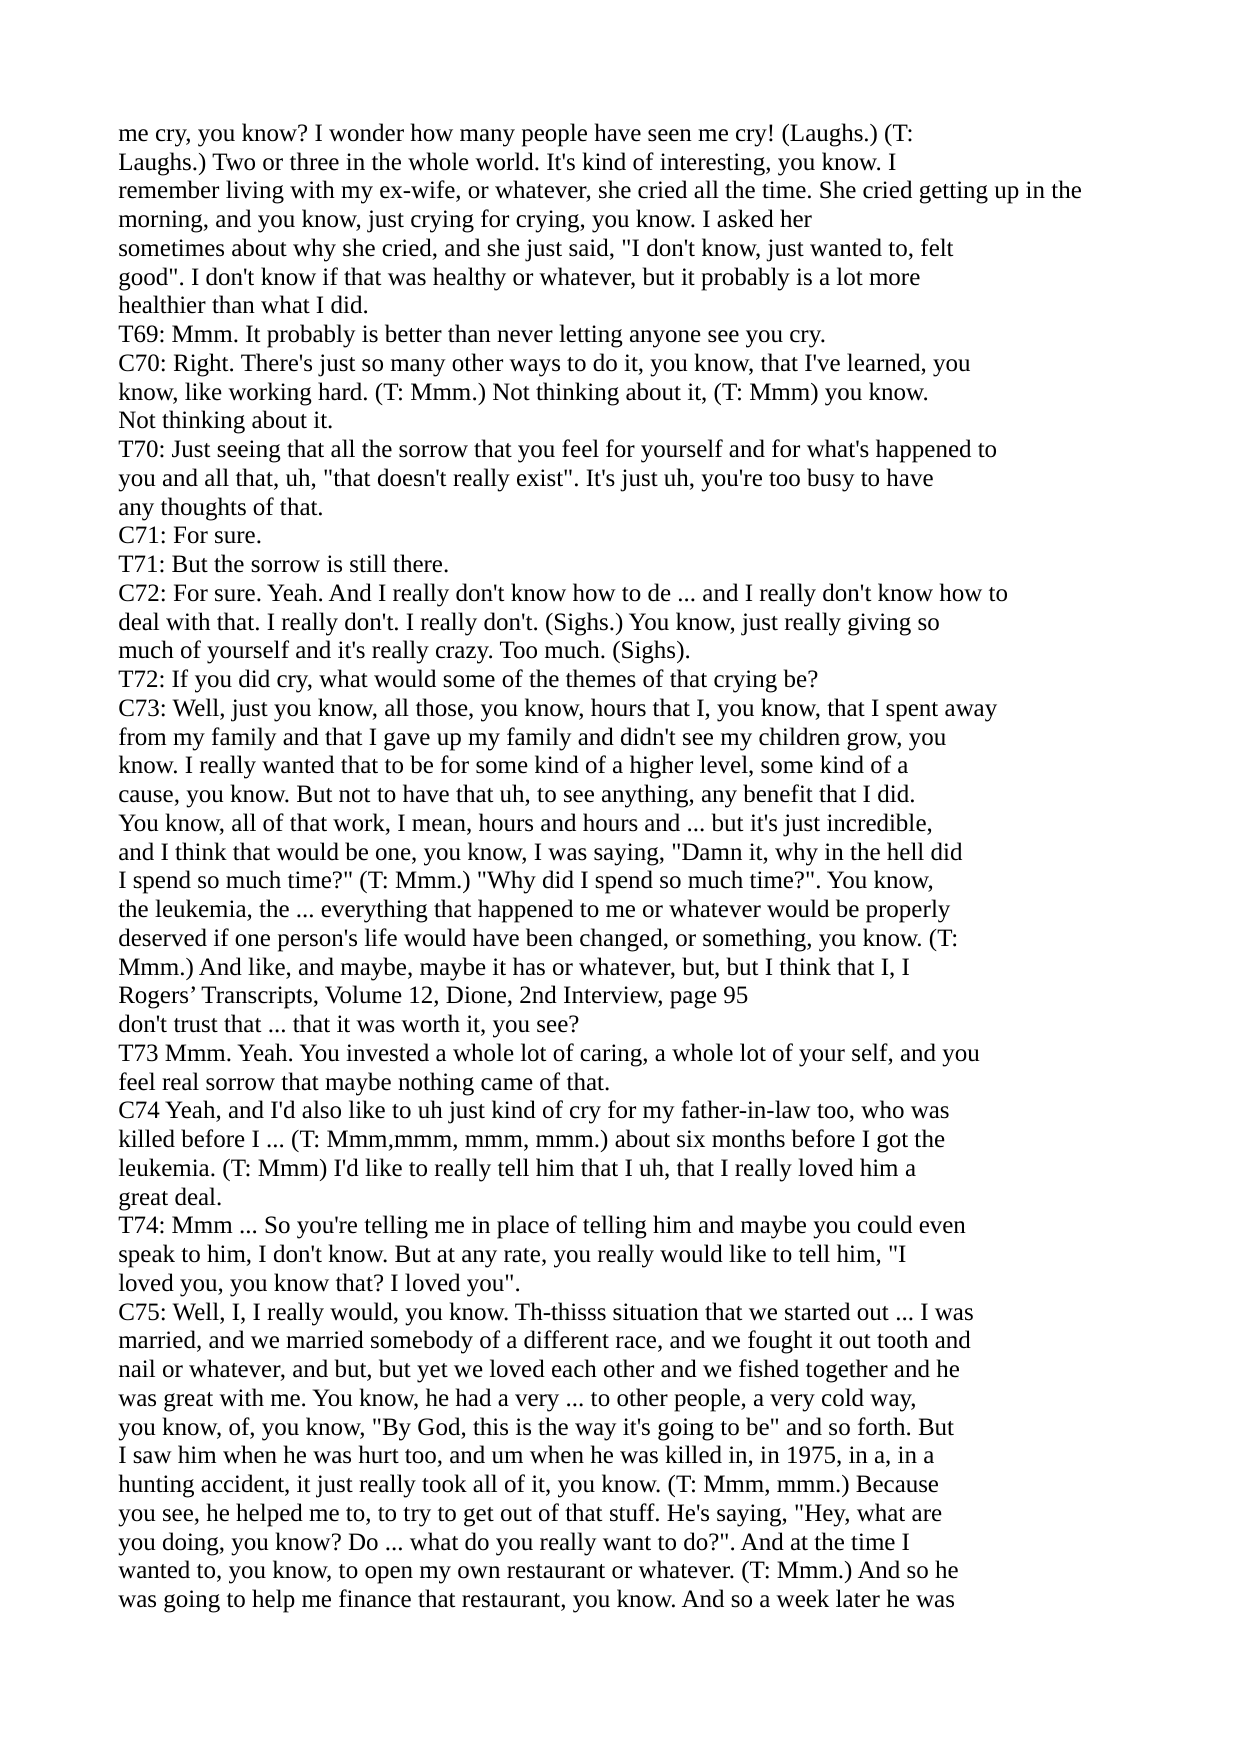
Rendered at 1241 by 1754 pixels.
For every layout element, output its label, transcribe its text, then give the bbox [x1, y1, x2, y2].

text wanted to, you know, to open my own restaurant or whatever. (T: Mmm.) And so he [118, 1556, 1122, 1584]
text T73 Mmm. Yeah. You invested a whole lot of caring, a whole lot of your self, and you [118, 1038, 1122, 1067]
text feel real sorrow that maybe nothing came of that. [118, 1067, 1122, 1096]
text Laughs.) Two or three in the whole world. It's kind of interesting, you know. I [118, 147, 1122, 176]
text hunting accident, it just really took all of it, you know. (T: Mmm, mmm.) Because [118, 1469, 1122, 1498]
text cause, you know. But not to have that uh, to see anything, any benefit that I did. [118, 779, 1122, 808]
text T69: Mmm. It probably is better than never letting anyone see you cry. [118, 319, 1122, 348]
text was going to help me finance that restaurant, you know. And so a week later he was [118, 1584, 1122, 1613]
text you see, he helped me to, to try to get out of that stuff. He's saying, "Hey, what are [118, 1498, 1122, 1527]
text you and all that, uh, "that doesn't really exist". It's just uh, you're too busy to have [118, 463, 1122, 492]
text I spend so much time?" (T: Mmm.) "Why did I spend so much time?". You know, [118, 866, 1122, 894]
text loved you, you know that? I loved you". [118, 1268, 1122, 1297]
text C70: Right. There's just so many other ways to do it, you know, that I've learned, you [118, 348, 1122, 377]
text leukemia. (T: Mmm) I'd like to really tell him that I uh, that I really loved him a [118, 1153, 1122, 1182]
text from my family and that I gave up my family and didn't see my children grow, you [118, 722, 1122, 751]
text Rogers’ Transcripts, Volume 12, Dione, 2nd Interview, page 95 [118, 981, 1122, 1009]
text know. I really wanted that to be for some kind of a higher level, some kind of a [118, 751, 1122, 779]
text you know, of, you know, "By God, this is the way it's going to be" and so forth. But [118, 1412, 1122, 1441]
text healthier than what I did. [118, 291, 1122, 319]
text sometimes about why she cried, and she just said, "I don't know, just wanted to, felt [118, 233, 1122, 262]
text don't trust that ... that it was worth it, you see? [118, 1009, 1122, 1038]
text married, and we married somebody of a different race, and we fought it out tooth and [118, 1326, 1122, 1354]
text the leukemia, the ... everything that happened to me or whatever would be properly [118, 894, 1122, 923]
text T70: Just seeing that all the sorrow that you feel for yourself and for what's happened to [118, 434, 1122, 463]
text C71: For sure. [118, 521, 1122, 549]
text and I think that would be one, you know, I was saying, "Damn it, why in the hell did [118, 837, 1122, 866]
text T72: If you did cry, what would some of the themes of that crying be? [118, 664, 1122, 693]
text know, like working hard. (T: Mmm.) Not thinking about it, (T: Mmm) you know. [118, 377, 1122, 406]
text you doing, you know? Do ... what do you really want to do?". And at the time I [118, 1527, 1122, 1556]
text much of yourself and it's really crazy. Too much. (Sighs). [118, 636, 1122, 664]
text C72: For sure. Yeah. And I really don't know how to de ... and I really don't know how to [118, 578, 1122, 607]
text C75: Well, I, I really would, you know. Th-thisss situation that we started out ... I was [118, 1297, 1122, 1326]
text speak to him, I don't know. But at any rate, you really would like to tell him, "I [118, 1239, 1122, 1268]
text killed before I ... (T: Mmm,mmm, mmm, mmm.) about six months before I got the [118, 1124, 1122, 1153]
text any thoughts of that. [118, 492, 1122, 521]
text remember living with my ex-wife, or whatever, she cried all the time. She cried getting up in the morning, and you know, just crying for crying, you know. I asked her [118, 176, 1122, 233]
text You know, all of that work, I mean, hours and hours and ... but it's just incredible, [118, 808, 1122, 837]
text C74 Yeah, and I'd also like to uh just kind of cry for my father-in-law too, who was [118, 1096, 1122, 1124]
text Not thinking about it. [118, 406, 1122, 434]
text C73: Well, just you know, all those, you know, hours that I, you know, that I spent away [118, 693, 1122, 722]
text T74: Mmm ... So you're telling me in place of telling him and maybe you could even [118, 1211, 1122, 1239]
text was great with me. You know, he had a very ... to other people, a very cold way, [118, 1383, 1122, 1412]
text great deal. [118, 1182, 1122, 1211]
text nail or whatever, and but, but yet we loved each other and we fished together and he [118, 1354, 1122, 1383]
text good". I don't know if that was healthy or whatever, but it probably is a lot more [118, 262, 1122, 291]
text I saw him when he was hurt too, and um when he was killed in, in 1975, in a, in a [118, 1441, 1122, 1469]
text Mmm.) And like, and maybe, maybe it has or whatever, but, but I think that I, I [118, 952, 1122, 981]
text me cry, you know? I wonder how many people have seen me cry! (Laughs.) (T: [118, 118, 1122, 147]
text deal with that. I really don't. I really don't. (Sighs.) You know, just really giving so [118, 607, 1122, 636]
text T71: But the sorrow is still there. [118, 549, 1122, 578]
text deserved if one person's life would have been changed, or something, you know. (T: [118, 923, 1122, 952]
